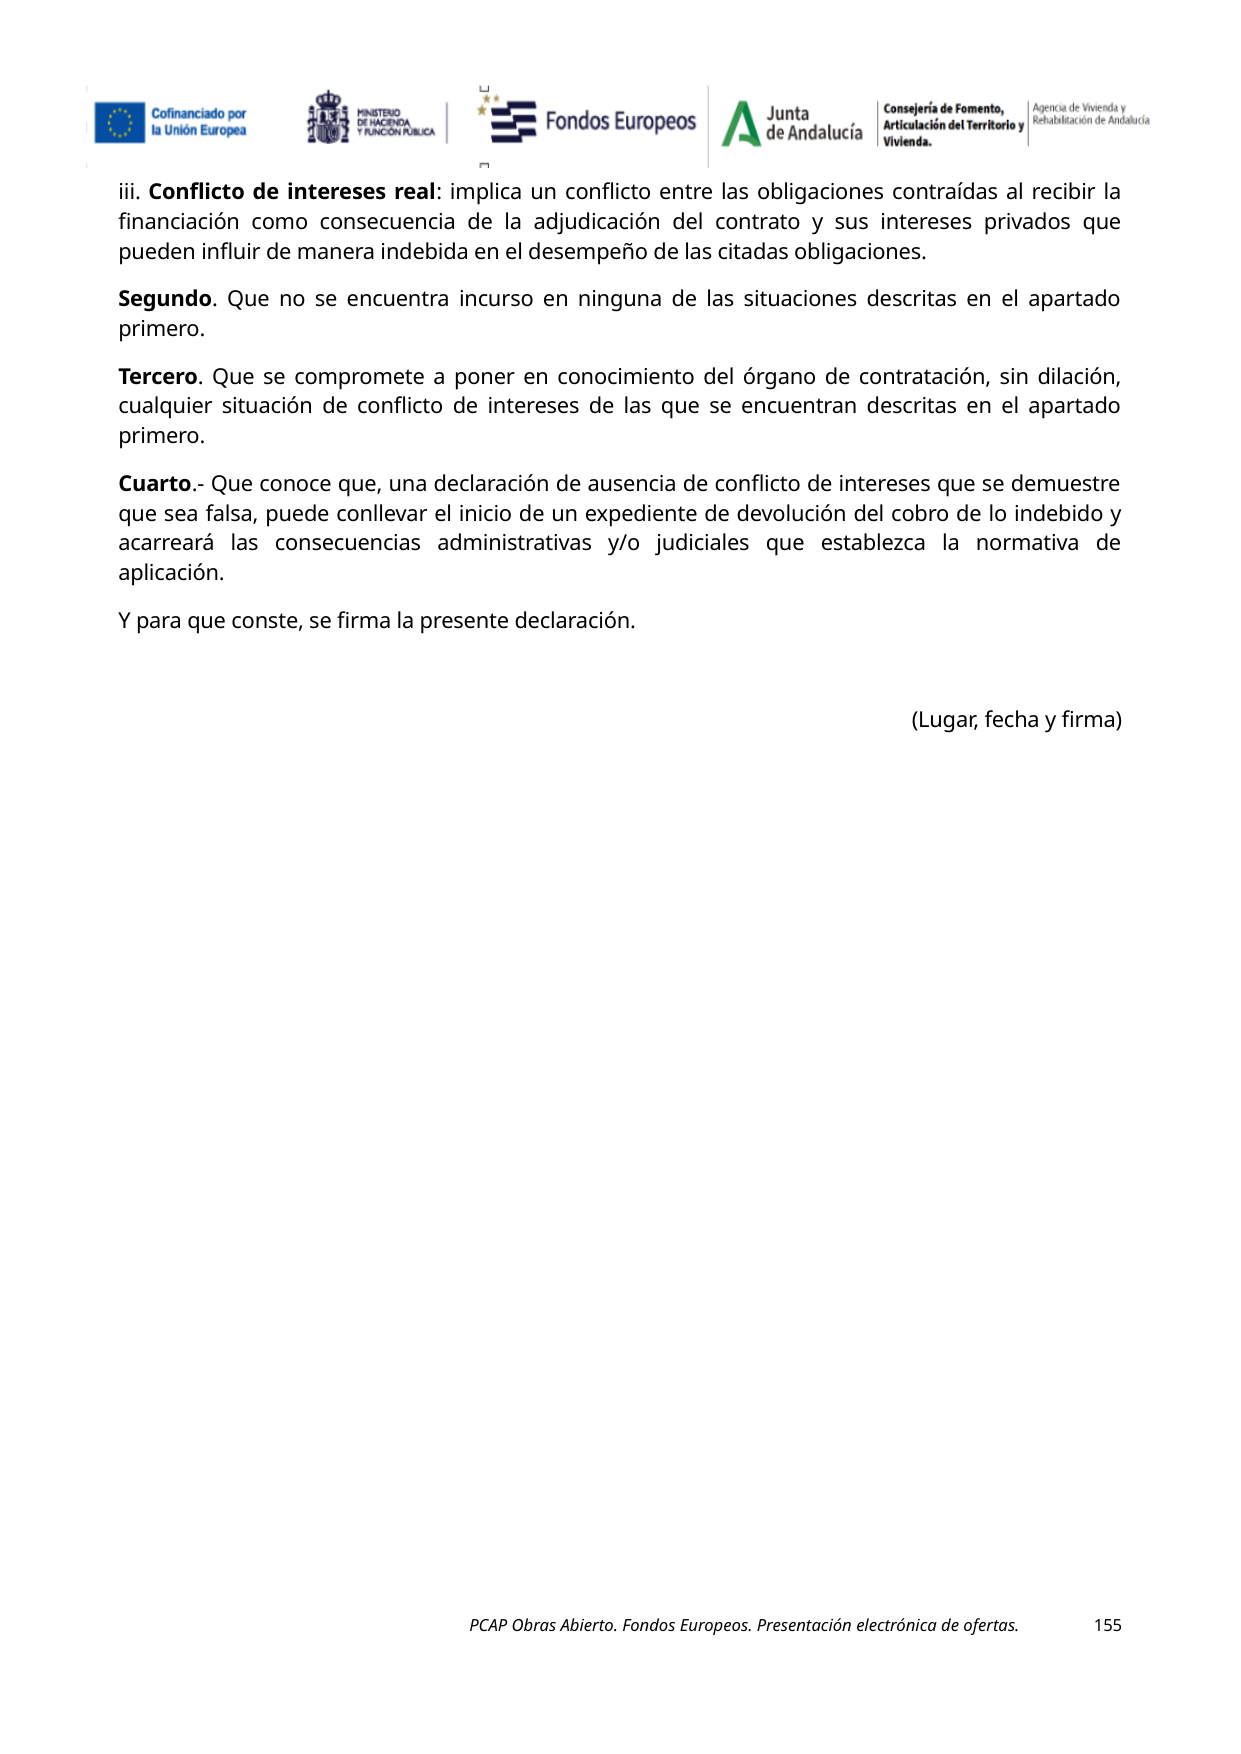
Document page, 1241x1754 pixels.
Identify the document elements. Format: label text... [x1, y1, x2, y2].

text Tercero. Que se compromete a poner en conocimiento del órgano de contratación, sin dilación, cualquier situación de conflicto de intereses de las que se encuentran descritas en el apartado primero. [118, 361, 1122, 450]
text Y para que conste, se firma la presente declaración. [118, 605, 1122, 634]
text Segundo. Que no se encuentra incurso en ninguna de las situaciones descritas en el apartado primero. [118, 283, 1122, 343]
picture [86, 81, 1164, 168]
text (Lugar, fecha y firma) [118, 704, 1122, 734]
list Conflicto de intereses real: implica un conflicto entre las obligaciones contraídas al recibir la financiación como consecuencia de la adjudicación del contrato y sus intereses privados que pueden influir de manera indebida en el desempeño de las citadas obligaciones. [118, 176, 1122, 266]
text Cuarto.- Que conoce que, una declaración de ausencia de conflicto de intereses que se demuestre que sea falsa, puede conllevar el inicio de un expediente de devolución del cobro de lo indebido y acarreará las consecuencias administrativas y/o judiciales que establezca la normativa de aplicación. [118, 468, 1122, 587]
